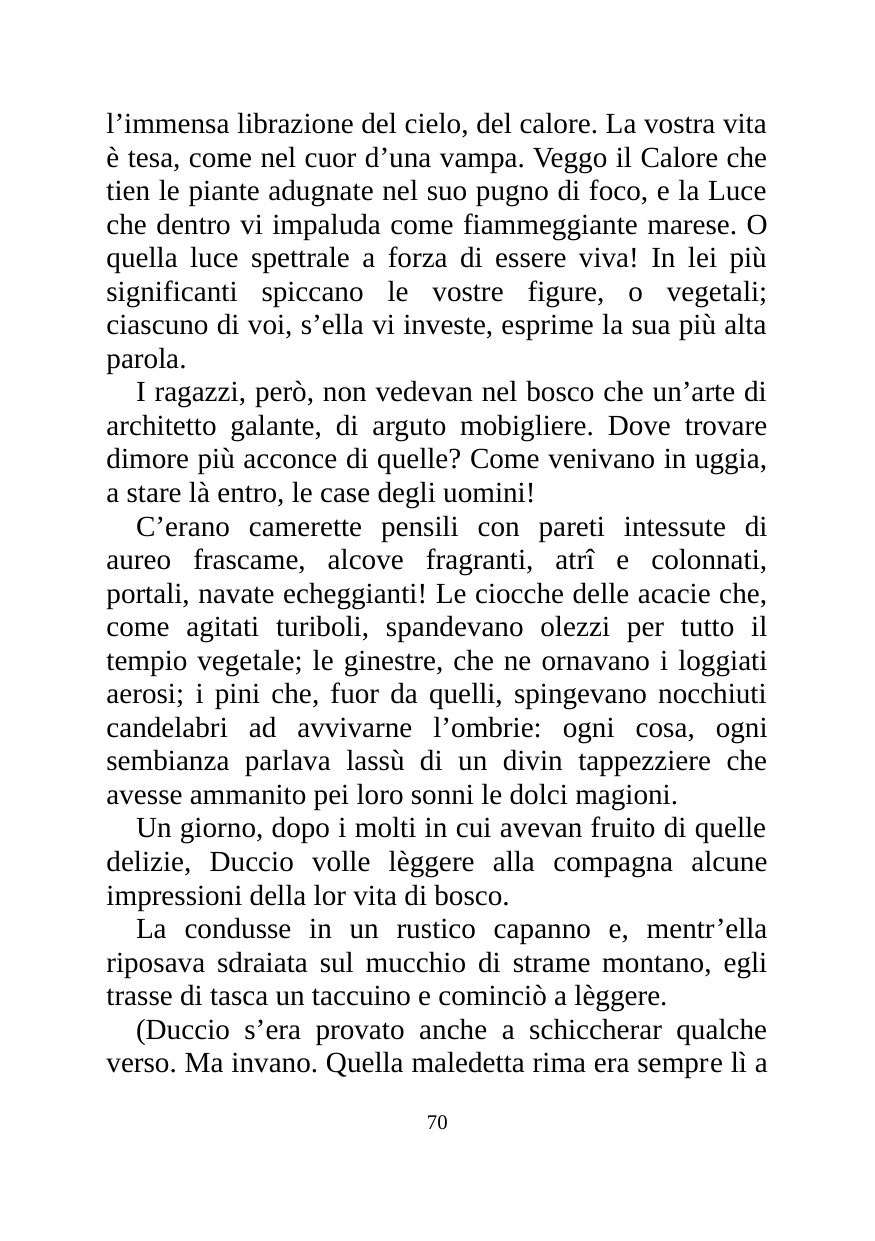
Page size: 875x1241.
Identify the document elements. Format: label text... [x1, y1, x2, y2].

text C’erano camerette pensili con pareti intessute di aureo frascame, alcove fragranti, atrî e colonnati, portali, navate echeggianti! Le ciocche delle acacie che, come agitati turiboli, spandevano olezzi per tutto il tempio vegetale; le ginestre, che ne ornavano i loggiati aerosi; i pini che, fuor da quelli, spingevano nocchiuti candelabri ad avvivarne l’ombrie: ogni cosa, ogni sembianza parlava lassù di un divin tappezziere che avesse ammanito pei loro sonni le dolci magioni. [106, 509, 768, 811]
text I ragazzi, però, non vedevan nel bosco che un’arte di architetto galante, di arguto mobigliere. Dove trovare dimore più acconce di quelle? Come venivano in uggia, a stare là entro, le case degli uomini! [106, 374, 768, 509]
text (Duccio s’era provato anche a schiccherar qualche verso. Ma invano. Quella maledetta rima era sempre lì a [106, 1012, 768, 1079]
text La condusse in un rustico capanno e, mentr’ella riposava sdraiata sul mucchio di strame montano, egli trasse di tasca un taccuino e cominciò a lèggere. [106, 911, 768, 1012]
text Un giorno, dopo i molti in cui avevan fruito di quelle delizie, Duccio volle lèggere alla compagna alcune impressioni della lor vita di bosco. [106, 811, 768, 911]
text l’immensa librazione del cielo, del calore. La vostra vita è tesa, come nel cuor d’una vampa. Veggo il Calore che tien le piante adugnate nel suo pugno di foco, e la Luce che dentro vi impaluda come fiammeggiante marese. O quella luce spettrale a forza di essere viva! In lei più significanti spiccano le vostre figure, o vegetali; ciascuno di voi, s’ella vi investe, esprime la sua più alta parola. [106, 106, 768, 374]
